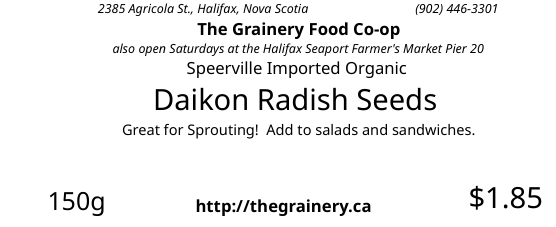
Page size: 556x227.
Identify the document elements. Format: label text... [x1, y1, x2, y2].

table_cell Speerville Imported Organic Daikon Radish Seeds Great for Sprouting! Add to salads and sandwiches. [47, 57, 550, 175]
table_cell $1.85 [415, 175, 550, 217]
table_header [24, 0, 47, 12]
table_cell 150g [47, 175, 151, 217]
table_header 2385 Agricola St., Halifax, Nova Scotia (902) 446-3301 The Grainery Food Co-op also open Saturdays at the Halifax Seaport Farmer's Market Pier 20 [47, 0, 550, 57]
table_cell http://thegrainery.ca [151, 175, 415, 217]
